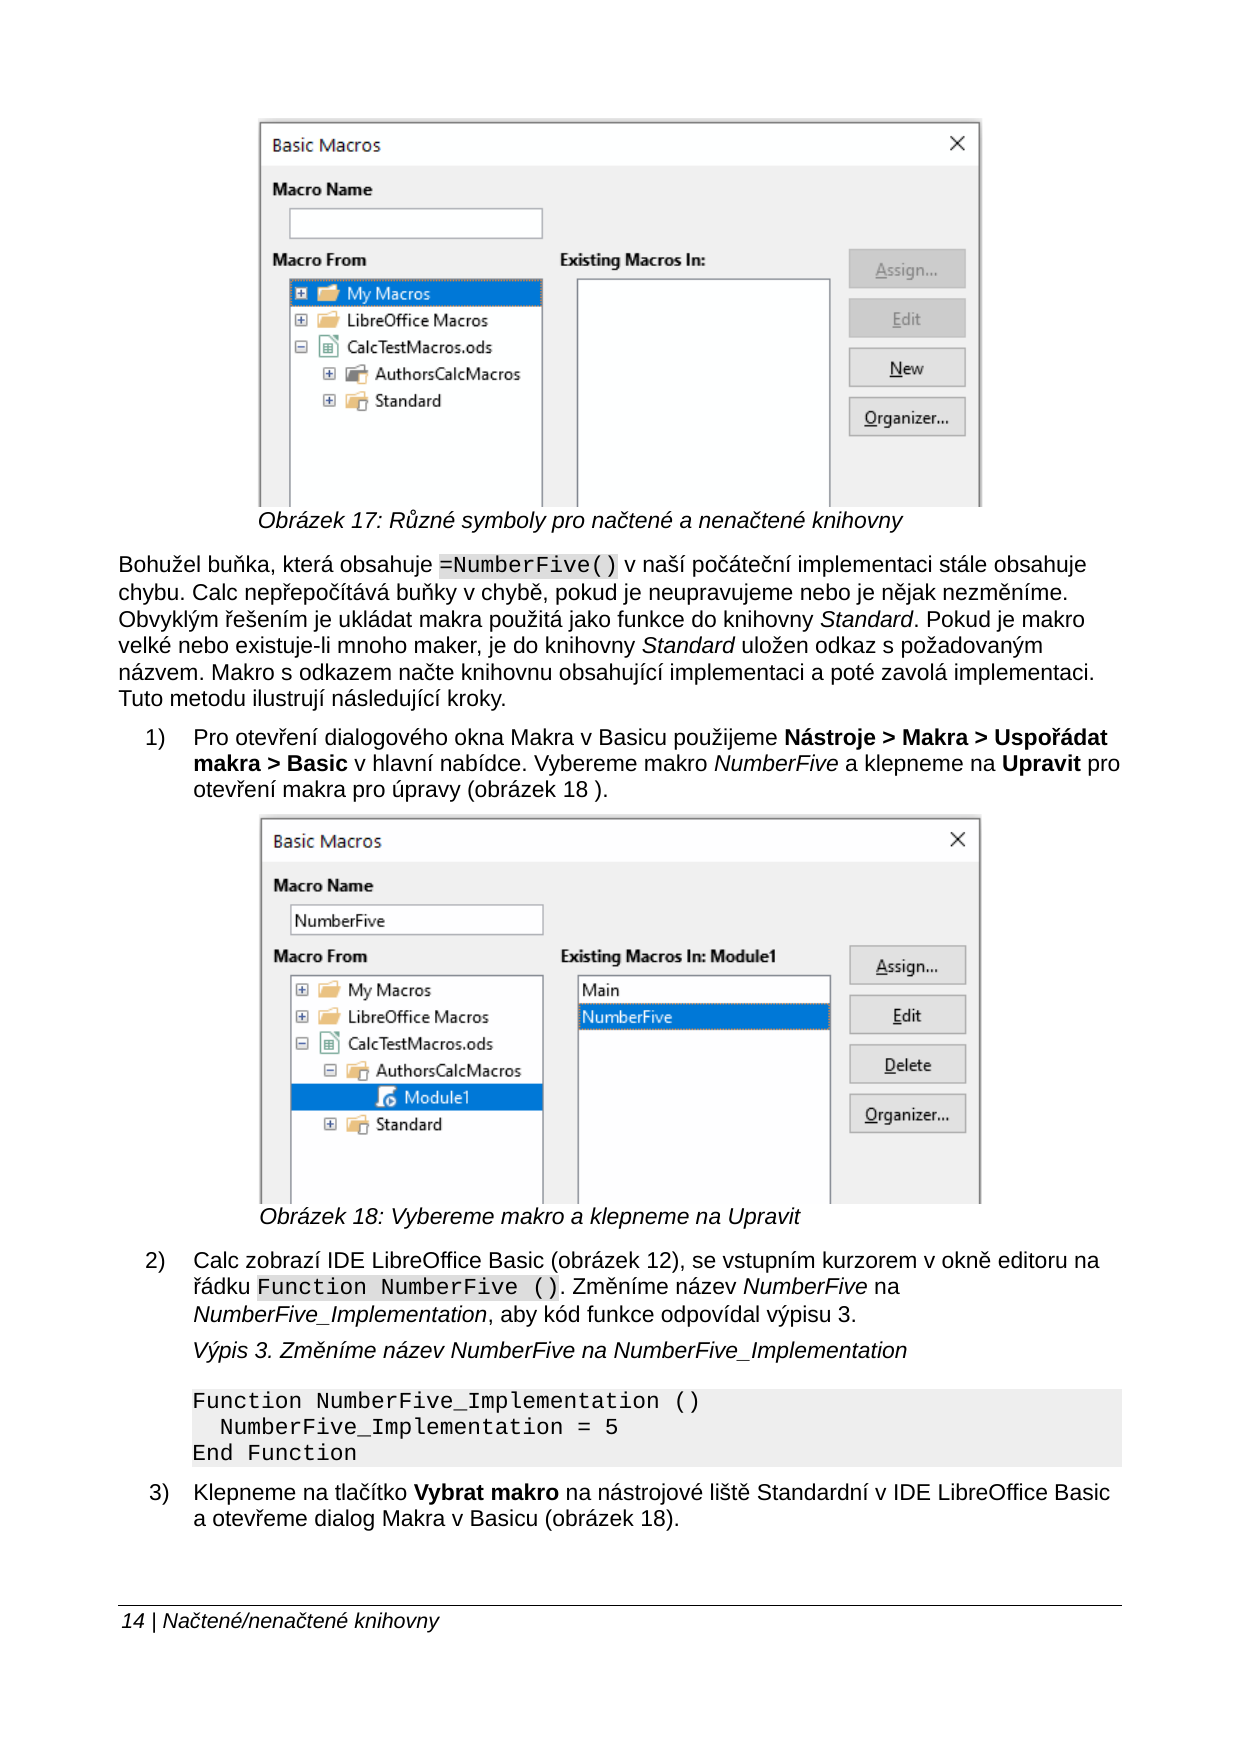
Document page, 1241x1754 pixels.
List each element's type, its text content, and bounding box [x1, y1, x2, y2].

list Calc zobrazí IDE LibreOffice Basic (obrázek 12), se vstupním kurzorem v okně editoru na řádku Function NumberFive (). Změníme název NumberFive na NumberFive_Implementation, aby kód funkce odpovídal výpisu 3. [165, 1247, 1122, 1328]
text Výpis 3. Změníme název NumberFive na NumberFive_Implementation [192, 1337, 1122, 1363]
picture [258, 814, 982, 1204]
list Klepneme na tlačítko Vybrat makro na nástrojové liště Standardní v IDE LibreOffice Basic a otevřeme dialog Makra v Basicu (obrázek 18). [169, 1479, 1122, 1532]
text Obrázek 17: Různé symboly pro načtené a nenačtené knihovny [258, 507, 982, 533]
text Bohužel buňka, která obsahuje =NumberFive() v naší počáteční implementaci stále obsahuje chybu. Calc nepřepočítává buňky v chybě, pokud je neupravujeme nebo je nějak nezměníme. Obvyklým řešením je ukládat makra použitá jako funkce do knihovny Standard. Pokud je makro velké nebo existuje-li mnoho maker, je do knihovny Standard uložen odkaz s požadovaným názvem. Makro s odkazem načte knihovnu obsahující implementaci a poté zavolá implementaci. Tuto metodu ilustrují následující kroky. [118, 551, 1122, 711]
text Obrázek 18: Vybereme makro a klepneme na Upravit [259, 1204, 981, 1229]
text Function NumberFive_Implementation () NumberFive_Implementation = 5 End Function [192, 1389, 1122, 1467]
picture [257, 118, 983, 507]
list Pro otevření dialogového okna Makra v Basicu použijeme Nástroje > Makra > Uspořádat makra > Basic v hlavní nabídce. Vybereme makro NumberFive a klepneme na Upravit pro otevření makra pro úpravy (obrázek 18 ). [165, 724, 1122, 803]
